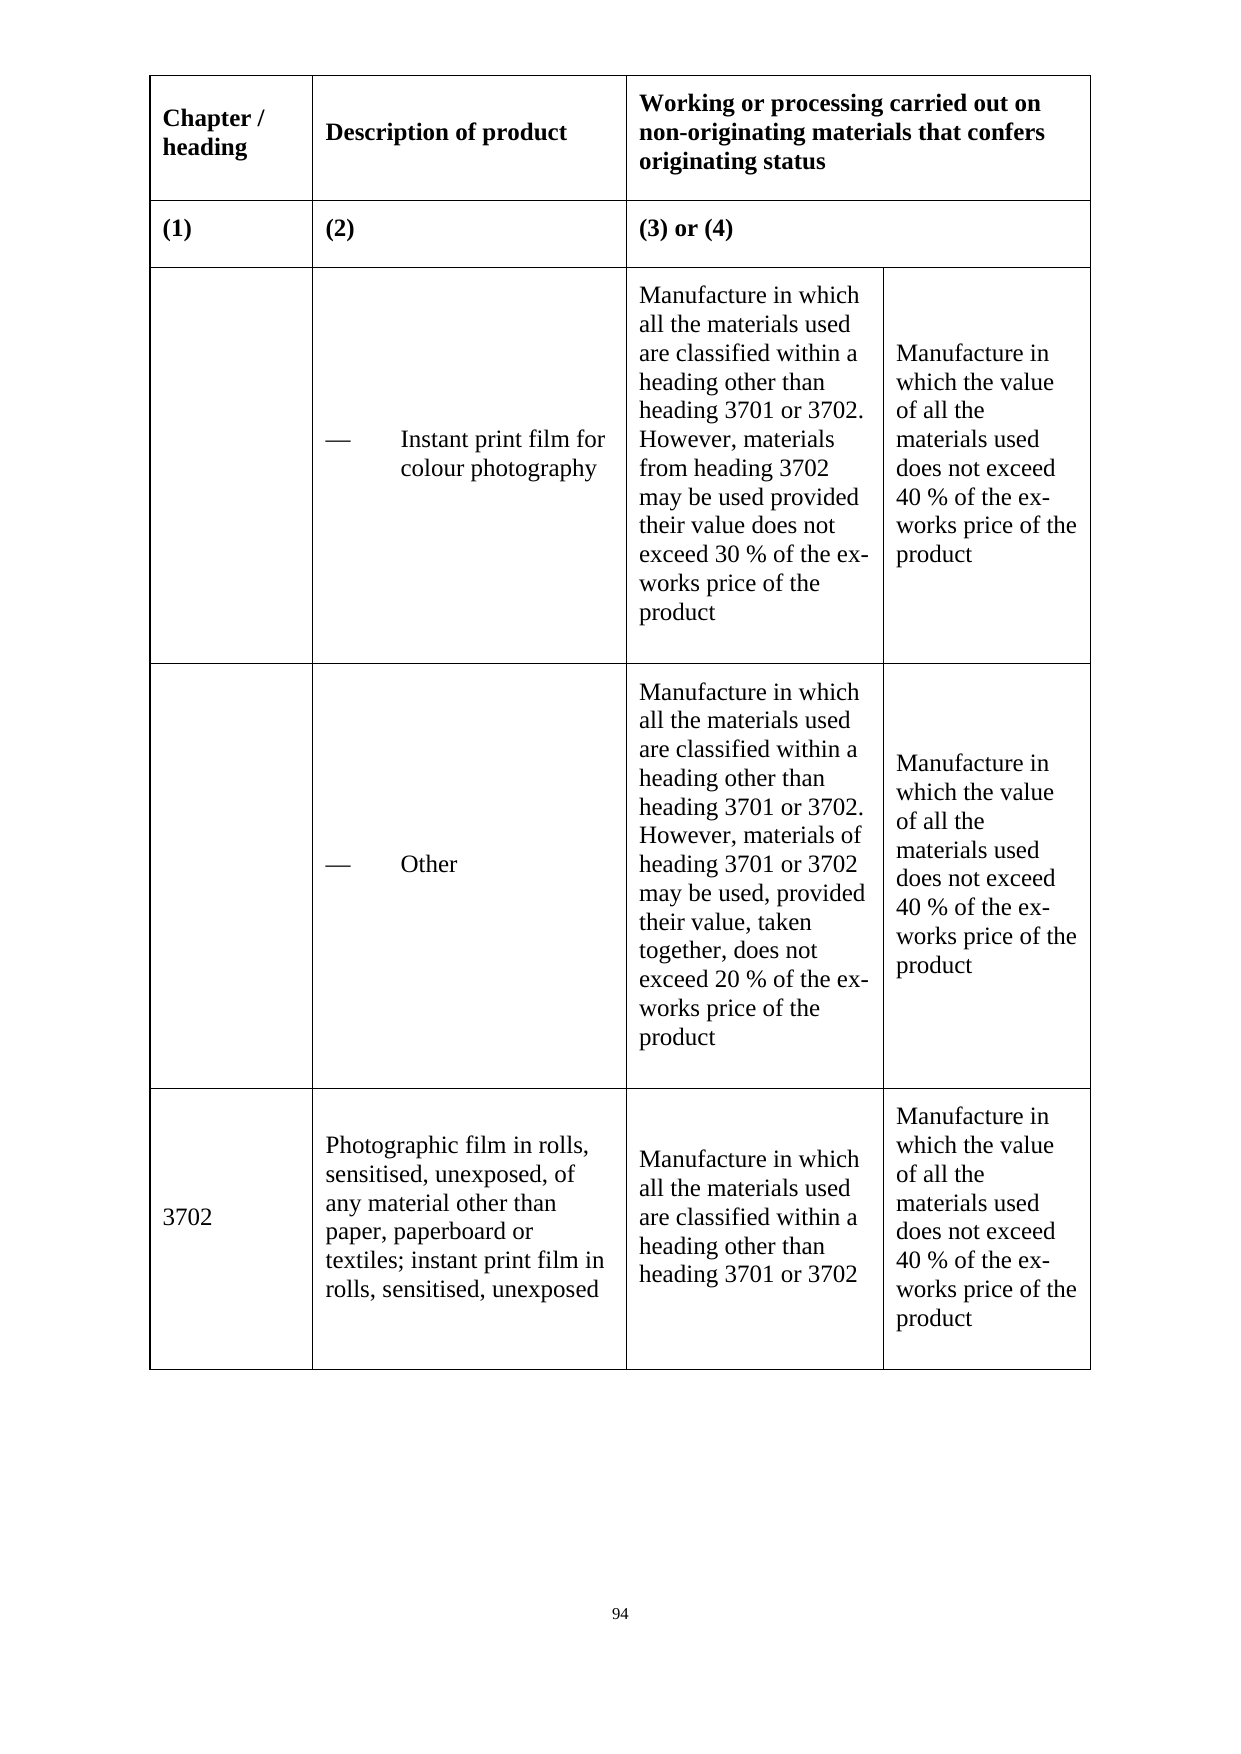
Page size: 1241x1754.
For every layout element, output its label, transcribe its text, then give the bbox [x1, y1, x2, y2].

table_cell Manufacture in which all the materials used are classified within a heading other than heading 3701 or 3702. However, materials from heading 3702 may be used provided their value does not exceed 30 % of the ex‐works price of the product [627, 268, 883, 663]
table_header Working or processing carried out on non‐originating materials that confers originating status [627, 76, 1090, 200]
table_cell (1) [151, 201, 312, 267]
table_cell Manufacture in which the value of all the materials used does not exceed 40 % of the ex‐works price of the product [884, 1089, 1090, 1369]
table_cell (3) or (4) [627, 201, 1090, 267]
table_cell Photographic film in rolls, sensitised, unexposed, of any material other than paper, paperboard or textiles; instant print film in rolls, sensitised, unexposed [313, 1089, 626, 1369]
table_header Chapter / heading [151, 76, 312, 200]
table_cell — Instant print film for colour photography [313, 268, 626, 663]
table_cell Manufacture in which the value of all the materials used does not exceed 40 % of the ex‐works price of the product [884, 268, 1090, 663]
table_header Description of product [313, 76, 626, 200]
table_cell Manufacture in which all the materials used are classified within a heading other than heading 3701 or 3702 [627, 1089, 883, 1369]
table_cell [151, 664, 312, 1088]
table_cell (2) [313, 201, 626, 267]
table_cell Manufacture in which the value of all the materials used does not exceed 40 % of the ex‐works price of the product [884, 664, 1090, 1088]
table_cell — Other [313, 664, 626, 1088]
table_cell Manufacture in which all the materials used are classified within a heading other than heading 3701 or 3702. However, materials of heading 3701 or 3702 may be used, provided their value, taken together, does not exceed 20 % of the ex‐works price of the product [627, 664, 883, 1088]
table_cell [151, 268, 312, 663]
table_cell 3702 [151, 1089, 312, 1369]
